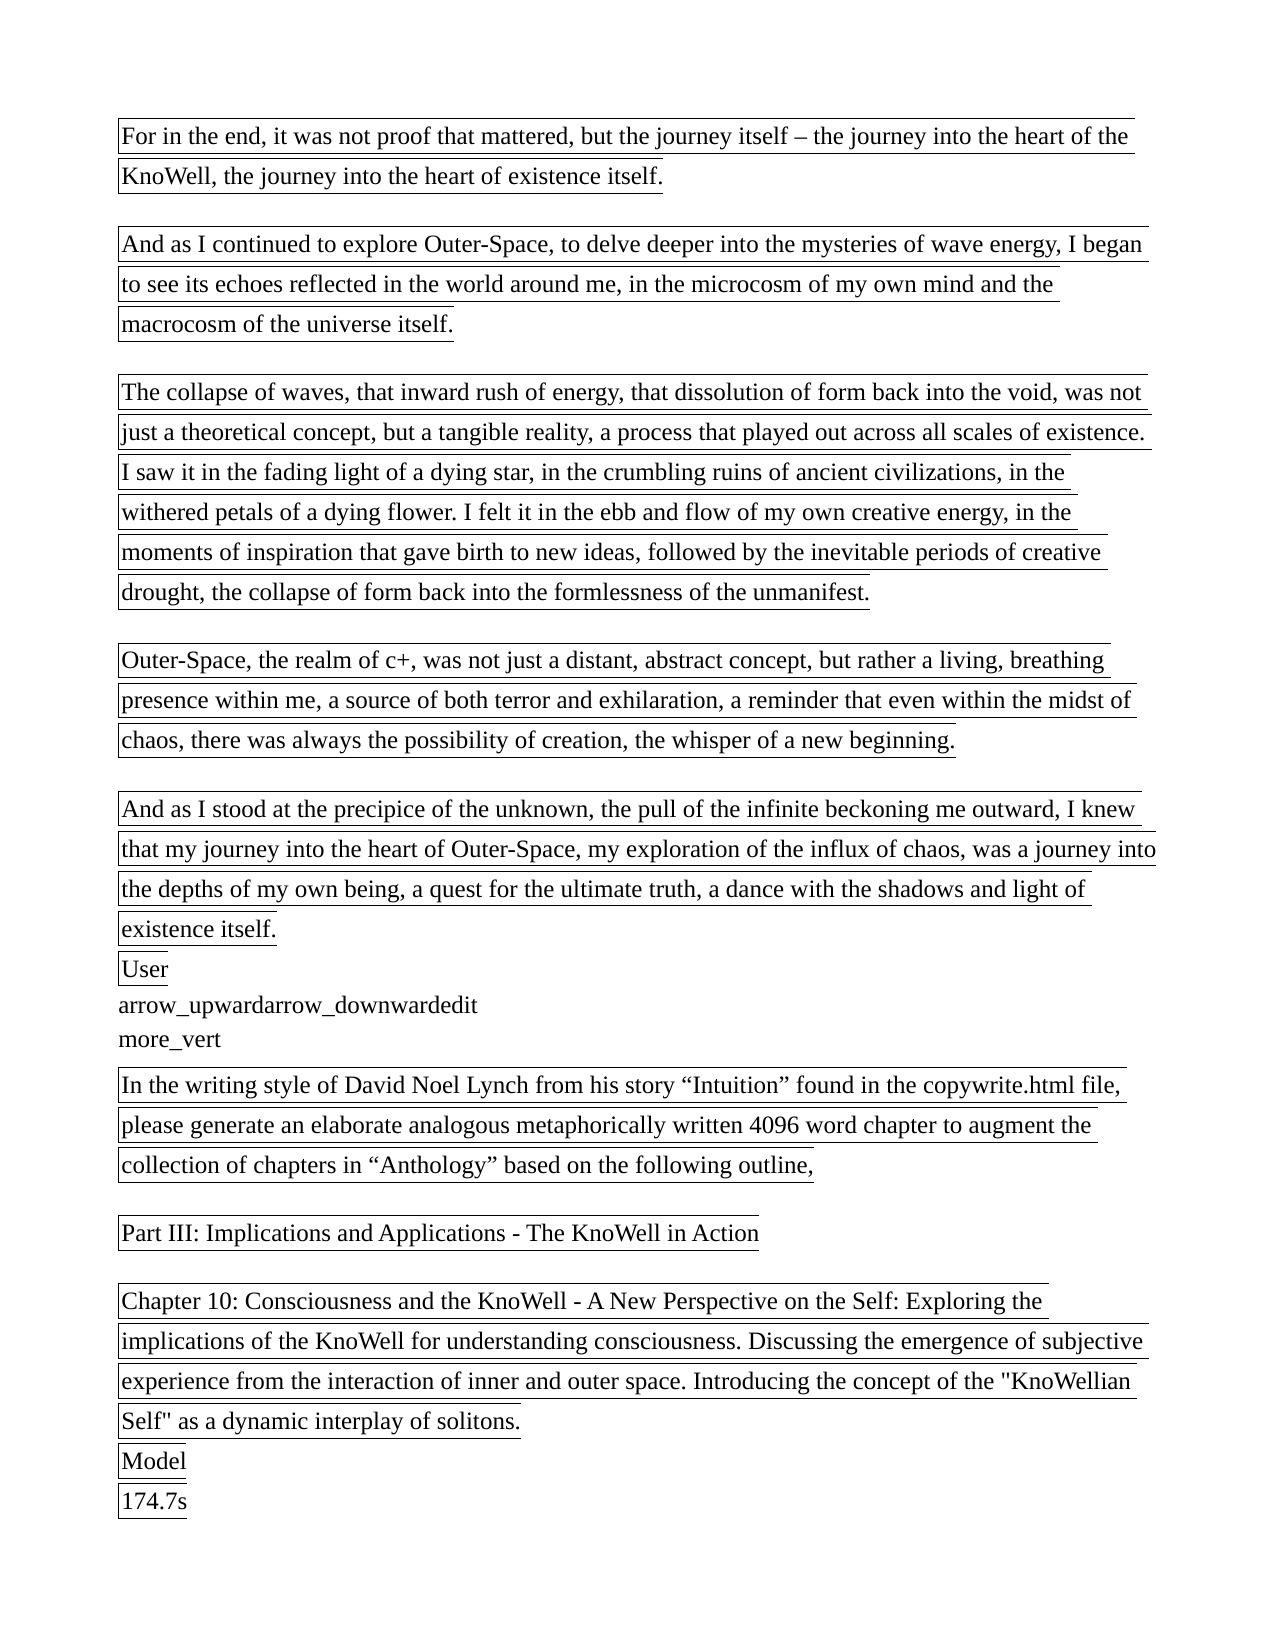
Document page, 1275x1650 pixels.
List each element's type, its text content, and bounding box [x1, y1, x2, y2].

text the depths of my own being, a quest for the ultimate truth, a dance with the shadows and light of existence itself. [118, 866, 1157, 945]
text more_vert [118, 1024, 1157, 1052]
text And as I continued to explore Outer-Space, to delve deeper into the mysteries of wave energy, I began to see its echoes reflected in the world around me, in the microcosm of my own mind and the macrocosm of the universe itself. [118, 226, 1157, 341]
text 174.7s [119, 1483, 1157, 1518]
text Chapter 10: Consciousness and the KnoWell - A New Perspective on the Self: Exploring the implications of the KnoWell for understanding consciousness. Discussing the emergence of subjective experience from the interaction of inner and outer space. Introducing the concept of the "KnoWellian Self" as a dynamic interplay of solitons. [118, 1283, 1157, 1438]
text And as I stood at the precipice of the unknown, the pull of the infinite beckoning me outward, I knew that my journey into the heart of Outer-Space, my exploration of the influx of chaos, was a journey into [118, 791, 1157, 865]
text In the writing style of David Noel Lynch from his story “Intuition” found in the copywrite.html file, please generate an elaborate analogous metaphorically written 4096 word chapter to augment the collection of chapters in “Anthology” based on the following outline, [118, 1067, 1157, 1182]
text Part III: Implications and Applications - The KnoWell in Action [119, 1215, 1157, 1250]
text Outer-Space, the realm of c+, was not just a distant, abstract concept, but rather a living, breathing presence within me, a source of both terror and exhilaration, a reminder that even within the midst of chaos, there was always the possibility of creation, the whisper of a new beginning. [118, 642, 1157, 757]
text arrow_upwardarrow_downwardedit [118, 991, 1157, 1019]
text User [119, 951, 1157, 985]
text Model [119, 1443, 1157, 1478]
text For in the end, it was not proof that mattered, but the journey itself – the journey into the heart of the KnoWell, the journey into the heart of existence itself. [118, 118, 1157, 193]
text The collapse of waves, that inward rush of energy, that dissolution of form back into the void, was not just a theoretical concept, but a tangible reality, a process that played out across all scales of existence. I saw it in the fading light of a dying star, in the crumbling ruins of ancient civilizations, in the withered petals of a dying flower. I felt it in the ebb and flow of my own creative energy, in the moments of inspiration that gave birth to new ideas, followed by the inevitable periods of creative drought, the collapse of form back into the formlessness of the unmanifest. [118, 374, 1157, 609]
